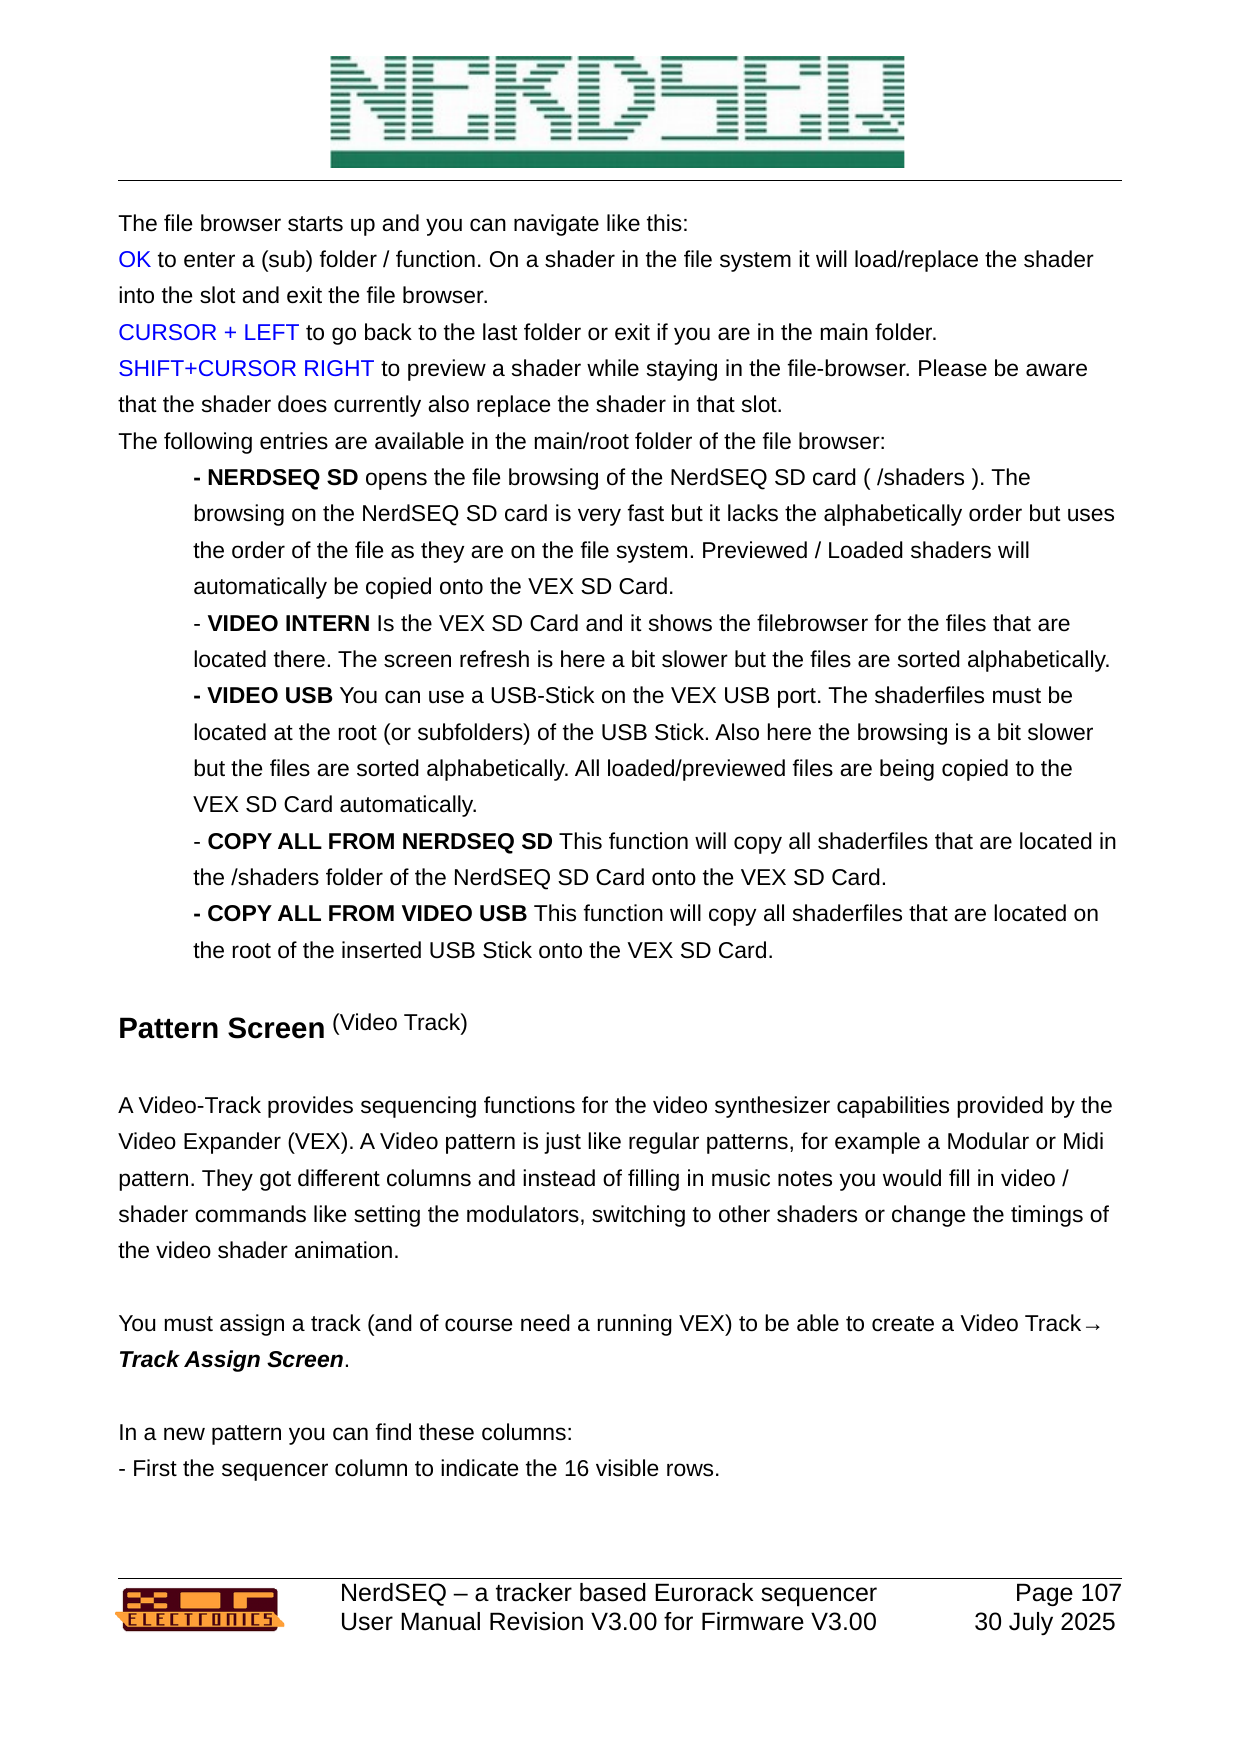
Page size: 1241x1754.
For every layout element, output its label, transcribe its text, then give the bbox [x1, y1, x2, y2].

text - First the sequencer column to indicate the 16 visible rows. [118, 1455, 1122, 1482]
text - VIDEO USB You can use a USB-Stick on the VEX USB port. The shaderfiles must be located at the root (or subfolders) of the USB Stick. Also here the browsing is a bit slower but the files are sorted alphabetically. All loaded/previewed files are being copied to the VEX SD Card automatically. [193, 682, 1122, 818]
text - COPY ALL FROM VIDEO USB This function will copy all shaderfiles that are located on the root of the inserted USB Stick onto the VEX SD Card. [193, 900, 1122, 963]
text A Video-Track provides sequencing functions for the video synthesizer capabilities provided by the Video Expander (VEX). A Video pattern is just like regular patterns, for example a Modular or Midi pattern. They got different columns and instead of filling in music notes you would fill in video / shader commands like setting the modulators, switching to other shaders or change the timings of the video shader animation. [118, 1092, 1122, 1263]
text (Video Track) [118, 1009, 1122, 1045]
text You must assign a track (and of course need a running VEX) to be able to create a Video Track→ Track Assign Screen. [118, 1310, 1122, 1373]
text The following entries are available in the main/root folder of the file browser: [118, 428, 1122, 454]
subtitle Pattern Screen [118, 1011, 326, 1044]
text - NERDSEQ SD opens the file browsing of the NerdSEQ SD card ( /shaders ). The browsing on the NerdSEQ SD card is very fast but it lacks the alphabetically order but uses the order of the file as they are on the file system. Previewed / Loaded shaders will automatically be copied onto the VEX SD Card. - VIDEO INTERN Is the VEX SD Card and it shows the filebrowser for the files that are located there. The screen refresh is here a bit slower but the files are sorted alphabetically. [193, 464, 1122, 672]
text In a new pattern you can find these columns: [118, 1419, 1122, 1445]
text The file browser starts up and you can navigate like this: OK to enter a (sub) folder / function. On a shader in the file system it will load/replace the shader into the slot and exit the file browser. CURSOR + LEFT to go back to the last folder or exit if you are in the main folder. SHIFT+CURSOR RIGHT to preview a shader while staying in the file-browser. Please be aware that the shader does currently also replace the shader in that slot. [118, 209, 1122, 418]
picture [330, 56, 905, 168]
text - COPY ALL FROM NERDSEQ SD This function will copy all shaderfiles that are located in the /shaders folder of the NerdSEQ SD Card onto the VEX SD Card. [193, 828, 1122, 890]
picture [115, 1584, 285, 1634]
